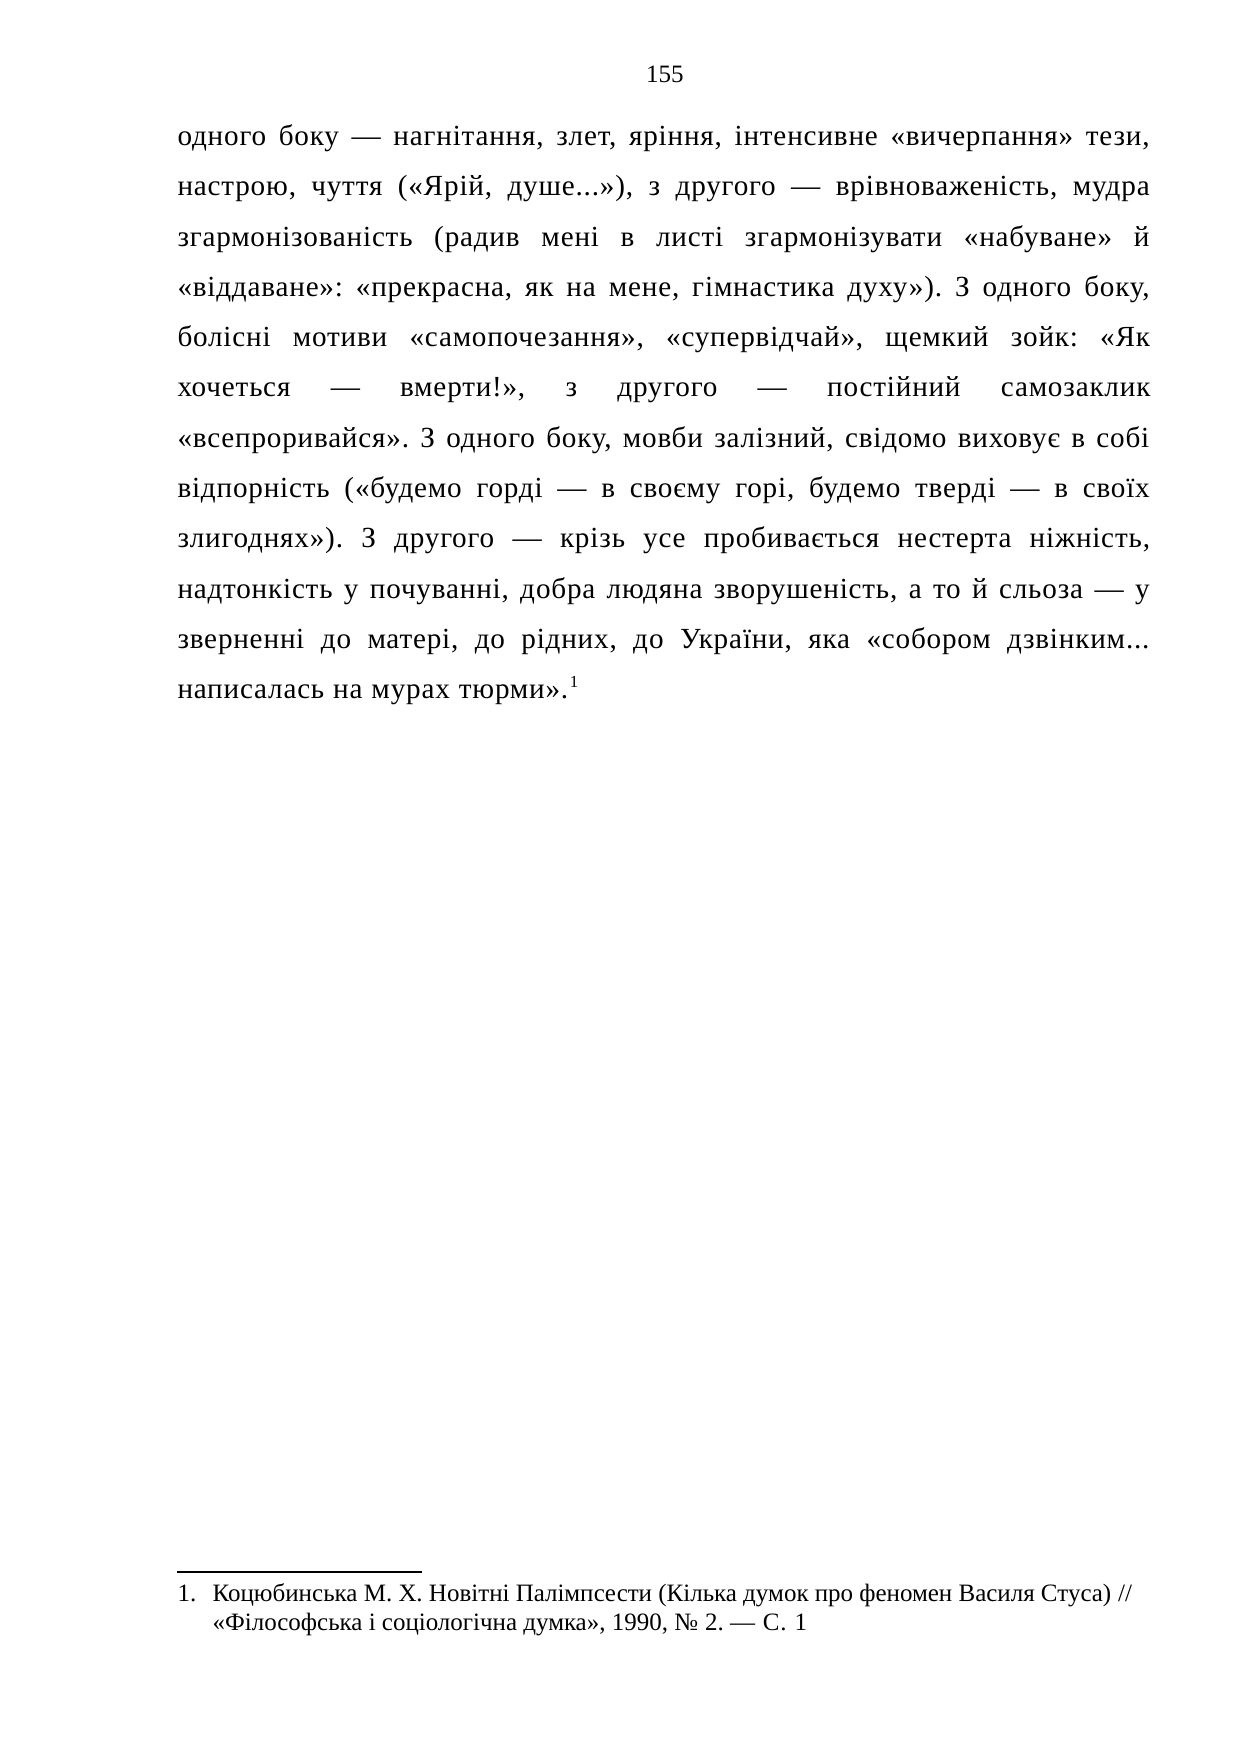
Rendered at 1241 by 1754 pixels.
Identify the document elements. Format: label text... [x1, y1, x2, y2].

text Коцюбинська М. Х. Новітні Палімпсести (Кілька думок про феномен Василя Стуса) // «Філософська і соціологічна думка», 1990, № 2. — C. 1 [177, 1578, 1152, 1636]
text одного боку — нагнітання, злет, яріння, інтенсивне «вичерпання» тези, настрою, чуття («Ярій, душе...»), з другого — врівноваженість, мудра згармонізованість (радив мені в листі згармонізувати «набуване» й «віддаване»: «прекрасна, як на мене, гімнастика духу»). З одного боку, болісні мотиви «самопочезання», «супервідчай», щемкий зойк: «Як хочеться — вмерти!», з другого — постійний самозаклик «всепроривайся». З одного боку, мовби залізний, свідомо виховує в собі відпорність («будемо горді — в своєму горі, будемо тверді — в своїх злигоднях»). З другого — крізь усе пробивається нестерта ніжність, надтонкість у почуванні, добра людяна зворушеність, а то й сльоза — у зверненні до матері, до рідних, до України, яка «собором дзвінким... написалась на мурах тюрми». [177, 118, 1152, 705]
